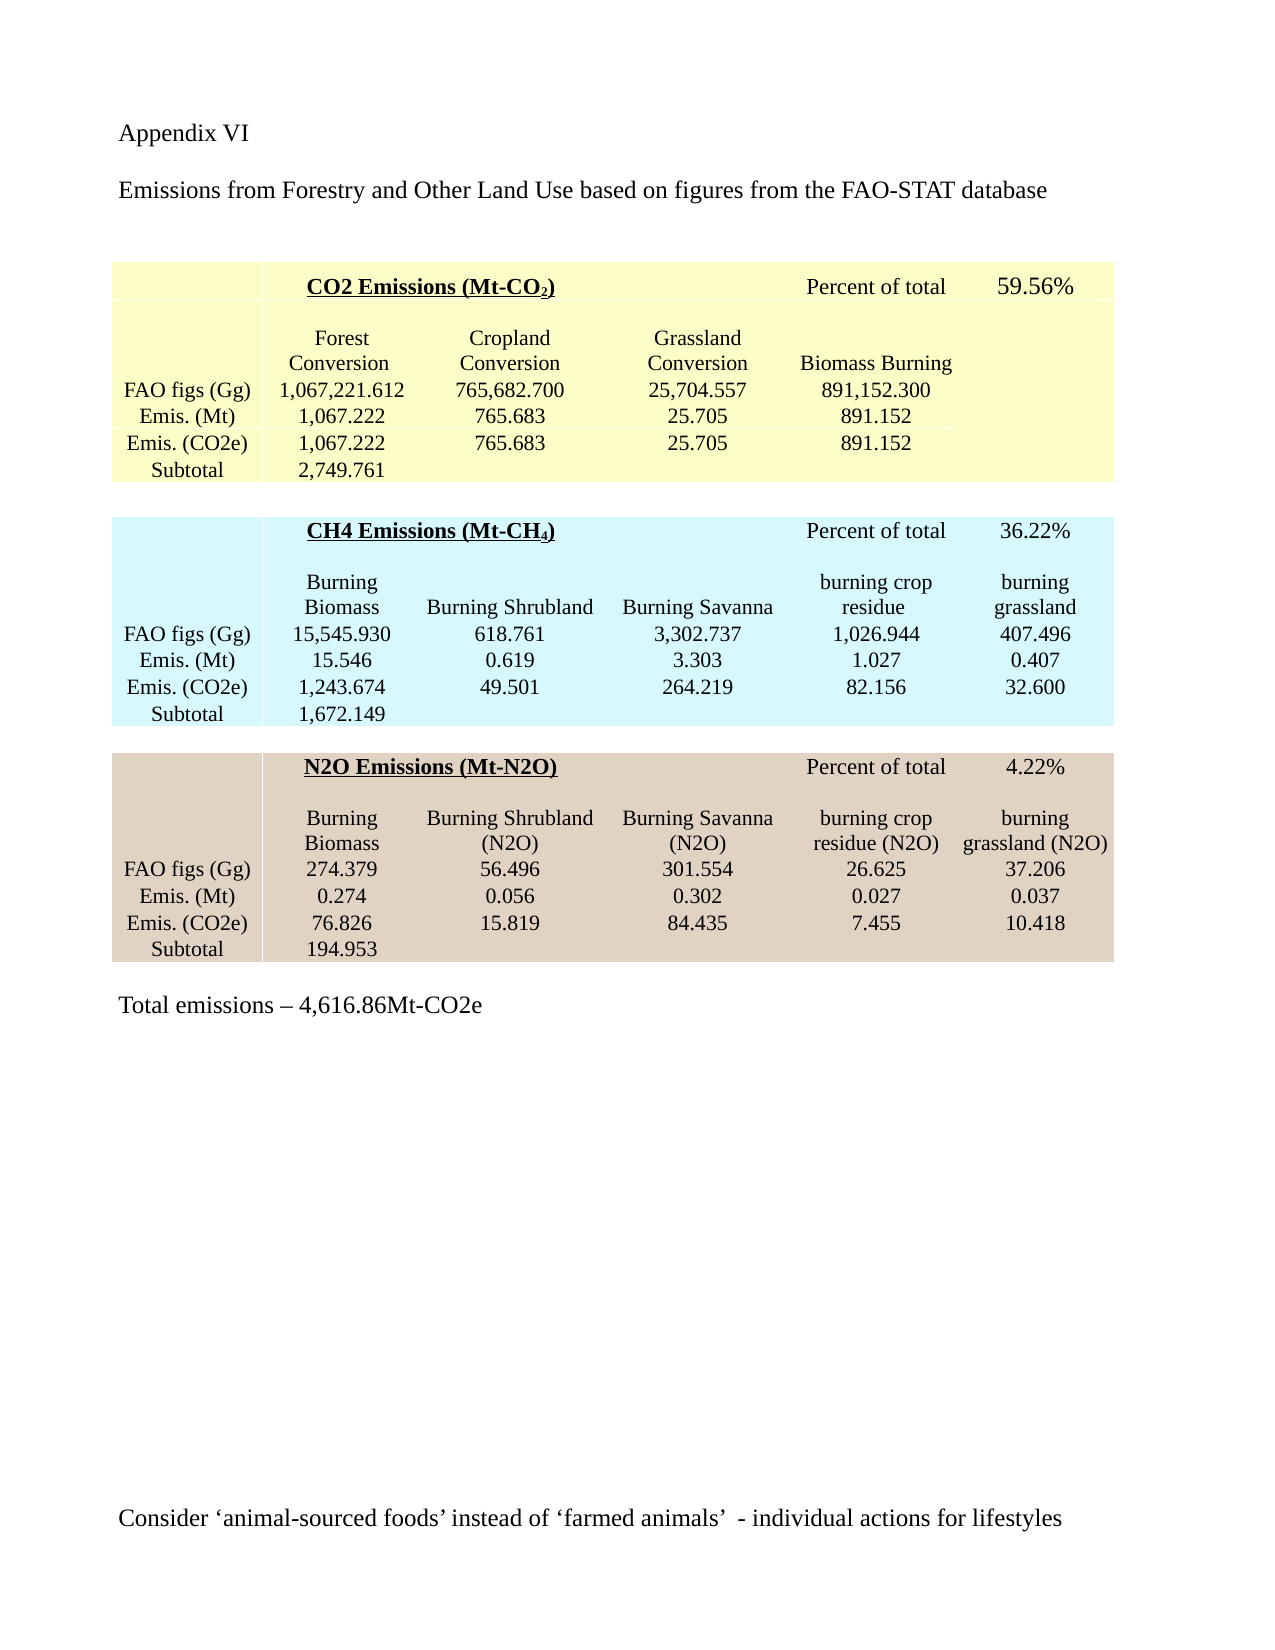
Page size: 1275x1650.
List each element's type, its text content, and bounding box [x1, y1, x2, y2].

table_cell [421, 699, 599, 726]
table_cell [421, 455, 599, 482]
table_cell 82.156 [796, 673, 956, 699]
table_cell [956, 699, 1114, 726]
table_cell Subtotal [112, 455, 262, 482]
text Appendix VI [118, 118, 1157, 147]
table_cell Cropland Conversion [421, 300, 599, 375]
table_cell [421, 935, 599, 962]
table_cell 274.379 [263, 855, 421, 882]
table_cell 194.953 [263, 935, 421, 962]
table_cell N2O Emissions (Mt-N2O) [263, 753, 599, 779]
table_cell CH4 Emissions (Mt-CH4) [263, 517, 599, 544]
table_cell 37.206 [956, 855, 1114, 882]
table_cell 407.496 [956, 619, 1114, 646]
table_cell 1,243.674 [263, 673, 421, 699]
table_cell [796, 699, 956, 726]
table_cell [112, 517, 262, 544]
table_cell 264.219 [599, 673, 796, 699]
table_cell 32.600 [956, 673, 1114, 699]
table_cell 3,302.737 [599, 619, 796, 646]
table_cell [796, 726, 956, 753]
table_cell Burning Shrubland [421, 544, 599, 619]
table_cell [599, 699, 796, 726]
table_cell 1,026.944 [796, 619, 956, 646]
table_cell 10.418 [956, 908, 1114, 935]
table_cell 765,682.700 [421, 375, 599, 402]
table_cell FAO figs (Gg) [112, 855, 262, 882]
table_cell 25.705 [599, 429, 796, 455]
text Emissions from Forestry and Other Land Use based on figures from the FAO-STAT database [118, 176, 1157, 204]
table_cell Burning Biomass [263, 544, 421, 619]
table_cell Emis. (Mt) [112, 646, 262, 673]
table_cell 26.625 [796, 855, 956, 882]
table_cell [956, 300, 1114, 482]
table_cell Burning Biomass [263, 779, 421, 855]
table_cell 1,067.222 [263, 402, 421, 428]
table_cell Biomass Burning [796, 300, 956, 375]
table_cell 36.22% [956, 517, 1114, 544]
table_cell burning crop residue [796, 544, 956, 619]
table_cell [599, 482, 796, 517]
table_cell [112, 544, 262, 619]
table_cell 765.683 [421, 402, 599, 428]
table_cell 4.22% [956, 753, 1114, 779]
table_cell [956, 482, 1114, 517]
table_header Percent of total [796, 262, 956, 299]
table_cell [112, 482, 262, 517]
table_cell [421, 726, 599, 753]
table_cell Emis. (CO2e) [112, 429, 262, 455]
table_cell 25.705 [599, 402, 796, 428]
table_cell 0.407 [956, 646, 1114, 673]
table_cell Burning Savanna (N2O) [599, 779, 796, 855]
table_cell 1,067,221.612 [263, 375, 421, 402]
table_cell 0.027 [796, 882, 956, 908]
table_cell 76.826 [263, 908, 421, 935]
table_cell 7.455 [796, 908, 956, 935]
table_cell 15,545.930 [263, 619, 421, 646]
table_cell burning grassland [956, 544, 1114, 619]
table_cell FAO figs (Gg) [112, 619, 262, 646]
table_header [112, 262, 262, 299]
table_cell Percent of total [796, 517, 956, 544]
table_cell 3.303 [599, 646, 796, 673]
table_cell [956, 726, 1114, 753]
table_cell burning grassland (N2O) [956, 779, 1114, 855]
table_cell 1.027 [796, 646, 956, 673]
table_cell 56.496 [421, 855, 599, 882]
table_cell 0.056 [421, 882, 599, 908]
table_cell [599, 517, 796, 544]
table_cell 891.152 [796, 429, 956, 455]
table_header 59.56% [956, 262, 1114, 299]
table_cell 891.152 [796, 402, 956, 428]
table_cell Subtotal [112, 699, 262, 726]
table_cell Grassland Conversion [599, 300, 796, 375]
table_cell Burning Savanna [599, 544, 796, 619]
table_cell [112, 300, 262, 375]
table_cell [796, 482, 956, 517]
table_cell 891,152.300 [796, 375, 956, 402]
table_cell 0.619 [421, 646, 599, 673]
table_cell [796, 455, 956, 482]
table_cell 15.819 [421, 908, 599, 935]
table_cell 301.554 [599, 855, 796, 882]
table_cell [956, 935, 1114, 962]
table_cell [599, 726, 796, 753]
table_cell [599, 753, 796, 779]
table_cell [421, 482, 599, 517]
table_cell Burning Shrubland (N2O) [421, 779, 599, 855]
table_cell Emis. (Mt) [112, 402, 262, 428]
table_cell Subtotal [112, 935, 262, 962]
table_cell 84.435 [599, 908, 796, 935]
table_cell [263, 726, 421, 753]
table_cell [599, 935, 796, 962]
table_cell FAO figs (Gg) [112, 375, 262, 402]
table_cell Percent of total [796, 753, 956, 779]
table_cell 49.501 [421, 673, 599, 699]
table_cell [112, 726, 262, 753]
table_cell [112, 753, 262, 779]
table_header [599, 262, 796, 299]
table_cell [599, 455, 796, 482]
table_header CO2 Emissions (Mt-CO2) [263, 262, 599, 299]
table_cell 0.274 [263, 882, 421, 908]
table_cell 0.302 [599, 882, 796, 908]
table_cell Emis. (CO2e) [112, 908, 262, 935]
table_cell Emis. (Mt) [112, 882, 262, 908]
table_cell [263, 482, 421, 517]
text Total emissions – 4,616.86Mt-CO2e [118, 990, 1157, 1019]
table_cell 25,704.557 [599, 375, 796, 402]
table_cell 15.546 [263, 646, 421, 673]
table_cell 2,749.761 [263, 455, 421, 482]
table_cell [796, 935, 956, 962]
table_cell [112, 779, 262, 855]
table_cell 618.761 [421, 619, 599, 646]
table_cell 1,067.222 [263, 429, 421, 455]
table_cell Forest Conversion [263, 300, 421, 375]
table_cell 0.037 [956, 882, 1114, 908]
table_cell 1,672.149 [263, 699, 421, 726]
table_cell burning crop residue (N2O) [796, 779, 956, 855]
table_cell Emis. (CO2e) [112, 673, 262, 699]
table_cell 765.683 [421, 429, 599, 455]
